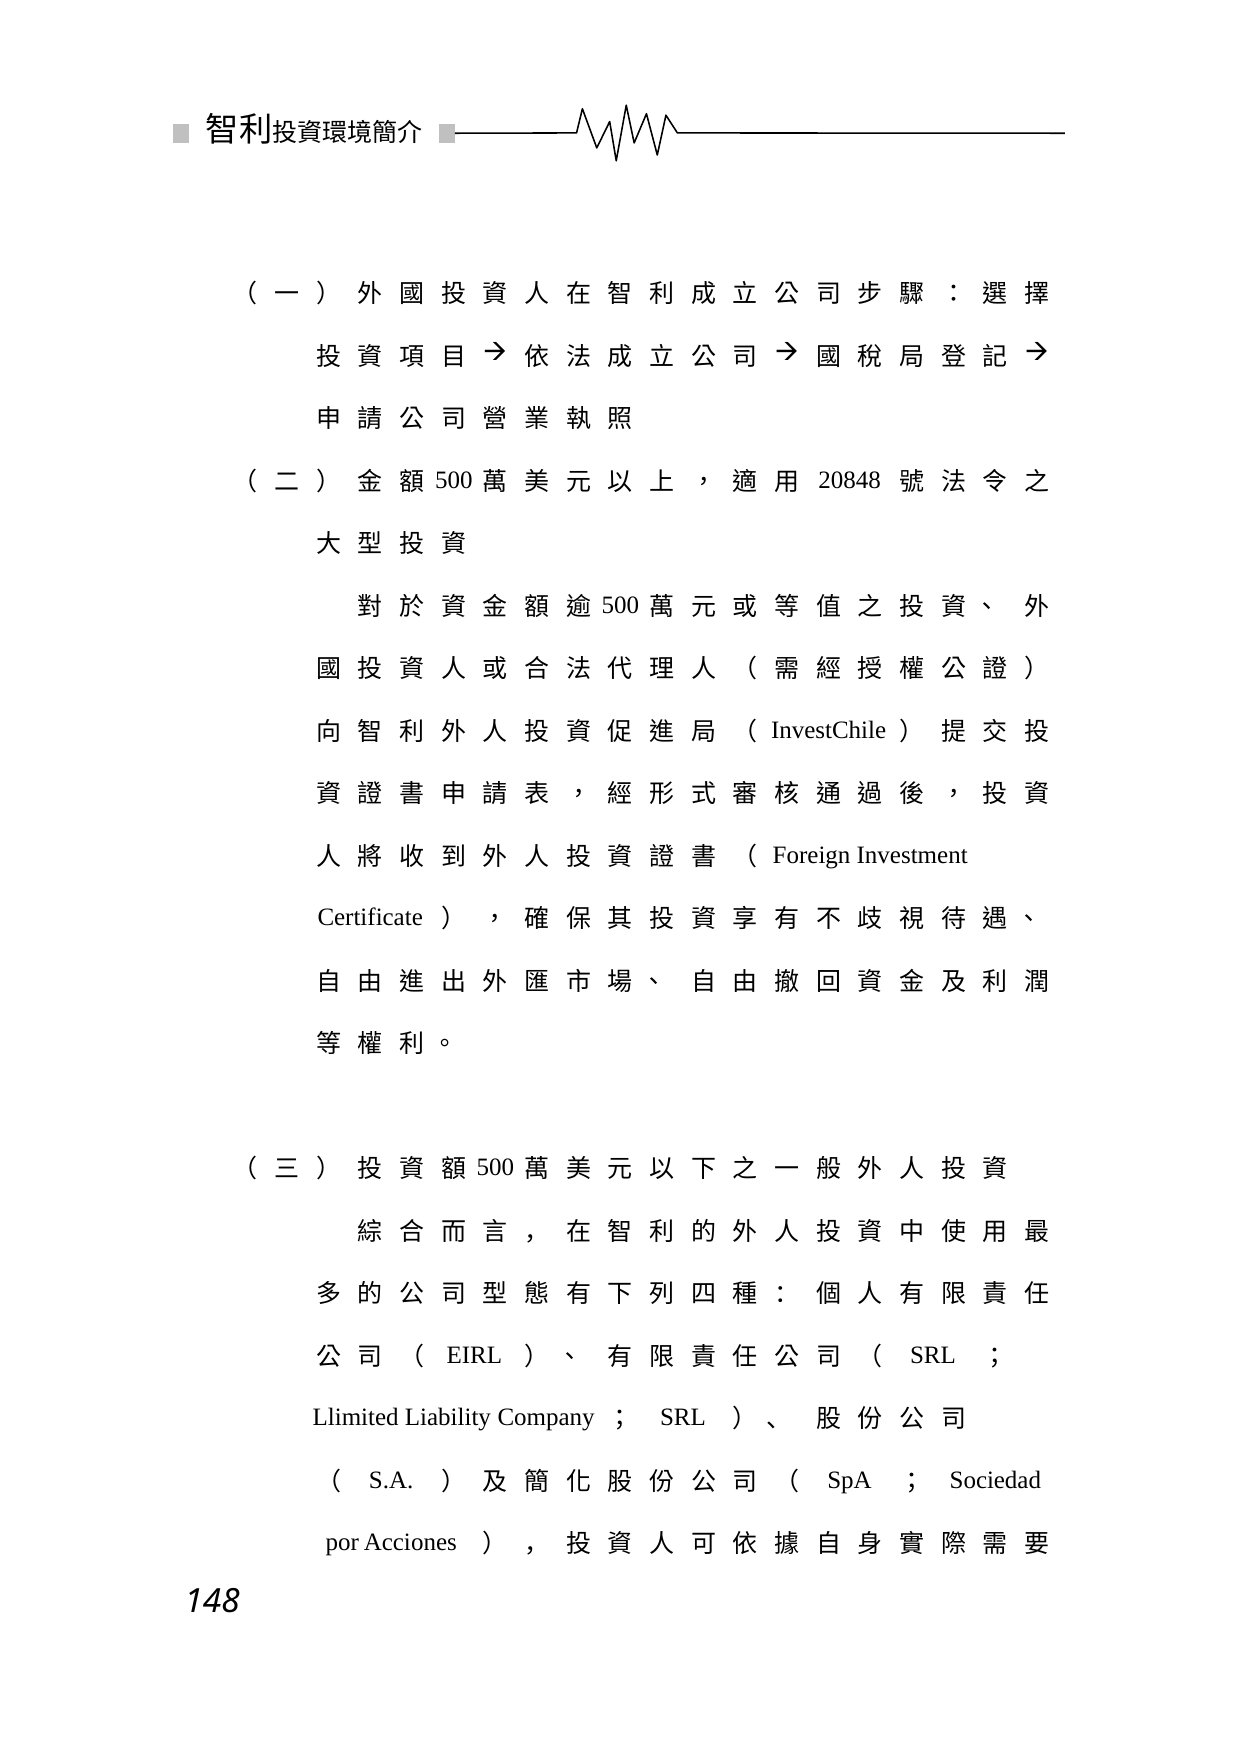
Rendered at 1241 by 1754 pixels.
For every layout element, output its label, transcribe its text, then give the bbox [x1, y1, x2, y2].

text （一）外國投資人在智利成立公司步驟：選擇投資項目依法成立公司國稅局登記申請公司營業執照 [207, 250, 1058, 438]
text （二）金額500萬美元以上，適用20848號法令之大型投資 [207, 438, 1058, 563]
text 綜合而言，在智利的外人投資中使用最多的公司型態有下列四種：個人有限責任公司（EIRL）、有限責任公司（SRL；Llimited Liability Company；SRL）、股份公司（S.A.）及簡化股份公司（SpA；Sociedad por Acciones），投資人可依據自身實際需要 [281, 1188, 1058, 1563]
text 對於資金額逾500萬元或等值之投資、外國投資人或合法代理人（需經授權公證）向智利外人投資促進局（InvestChile）提交投資證書申請表，經形式審核通過後，投資人將收到外人投資證書（Foreign Investment Certificate），確保其投資享有不歧視待遇、自由進出外匯市場、自由撤回資金及利潤等權利。 [281, 563, 1058, 1063]
text （三）投資額500萬美元以下之一般外人投資 [207, 1125, 1058, 1188]
